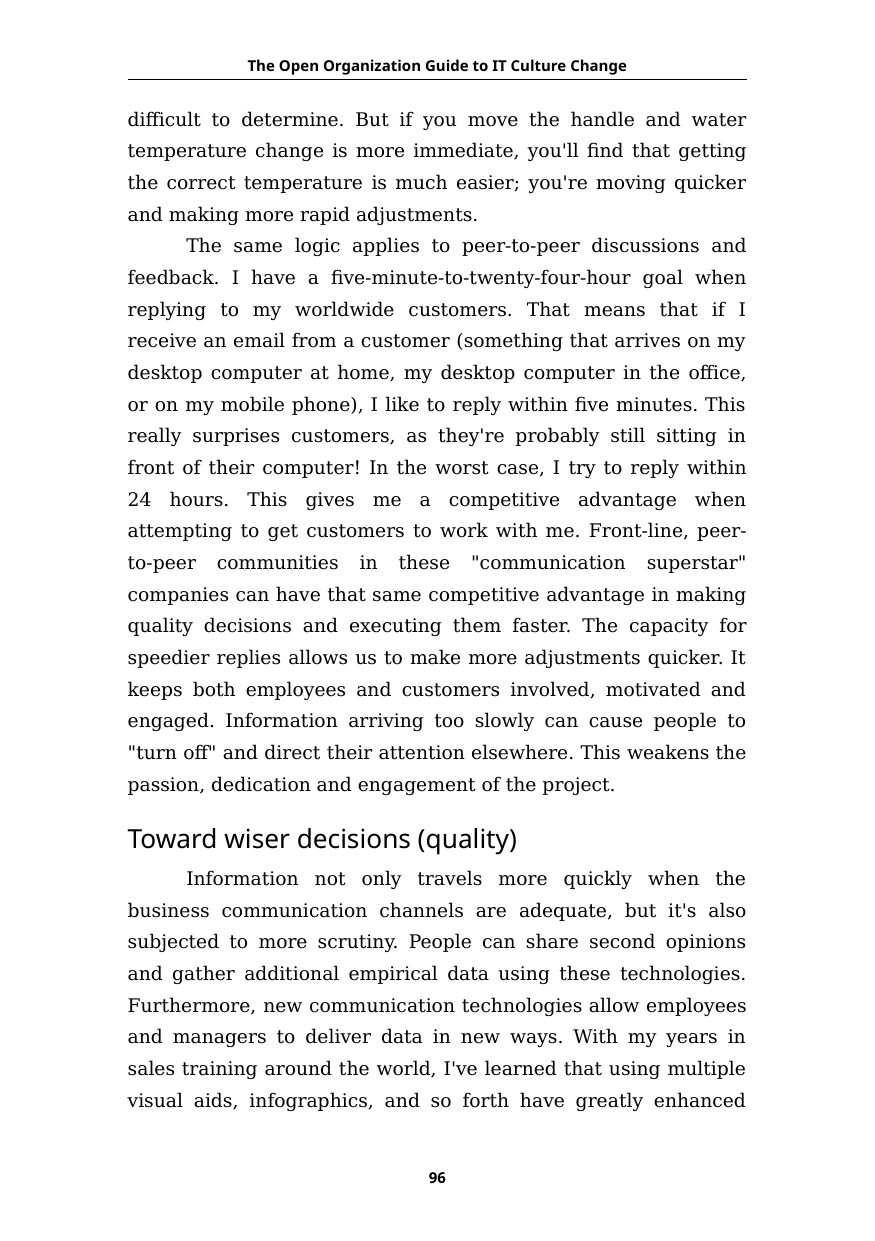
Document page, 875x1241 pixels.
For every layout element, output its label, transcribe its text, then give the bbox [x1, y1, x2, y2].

subtitle Toward wiser decisions (quality) [127, 820, 747, 856]
text Information not only travels more quickly when the business communication channels are adequate, but it's also subjected to more scrutiny. People can share second opinions and gather additional empirical data using these technologies. Furthermore, new communication technologies allow employees and managers to deliver data in new ways. With my years in sales training around the world, I've learned that using multiple visual aids, infographics, and so forth have greatly enhanced [127, 868, 747, 1112]
text difficult to determine. But if you move the handle and water temperature change is more immediate, you'll find that getting the correct temperature is much easier; you're moving quicker and making more rapid adjustments. [127, 109, 747, 226]
text The same logic applies to peer-to-peer discussions and feedback. I have a five-minute-to-twenty-four-hour goal when replying to my worldwide customers. That means that if I receive an email from a customer (something that arrives on my desktop computer at home, my desktop computer in the office, or on my mobile phone), I like to reply within five minutes. This really surprises customers, as they're probably still sitting in front of their computer! In the worst case, I try to reply within 24 hours. This gives me a competitive advantage when attempting to get customers to work with me. Front-line, peer-to-peer communities in these "communication superstar" companies can have that same competitive advantage in making quality decisions and executing them faster. The capacity for speedier replies allows us to make more adjustments quicker. It keeps both employees and customers involved, motivated and engaged. Information arriving too slowly can cause people to "turn off" and direct their attention elsewhere. This weakens the passion, dedication and engagement of the project. [127, 235, 747, 796]
